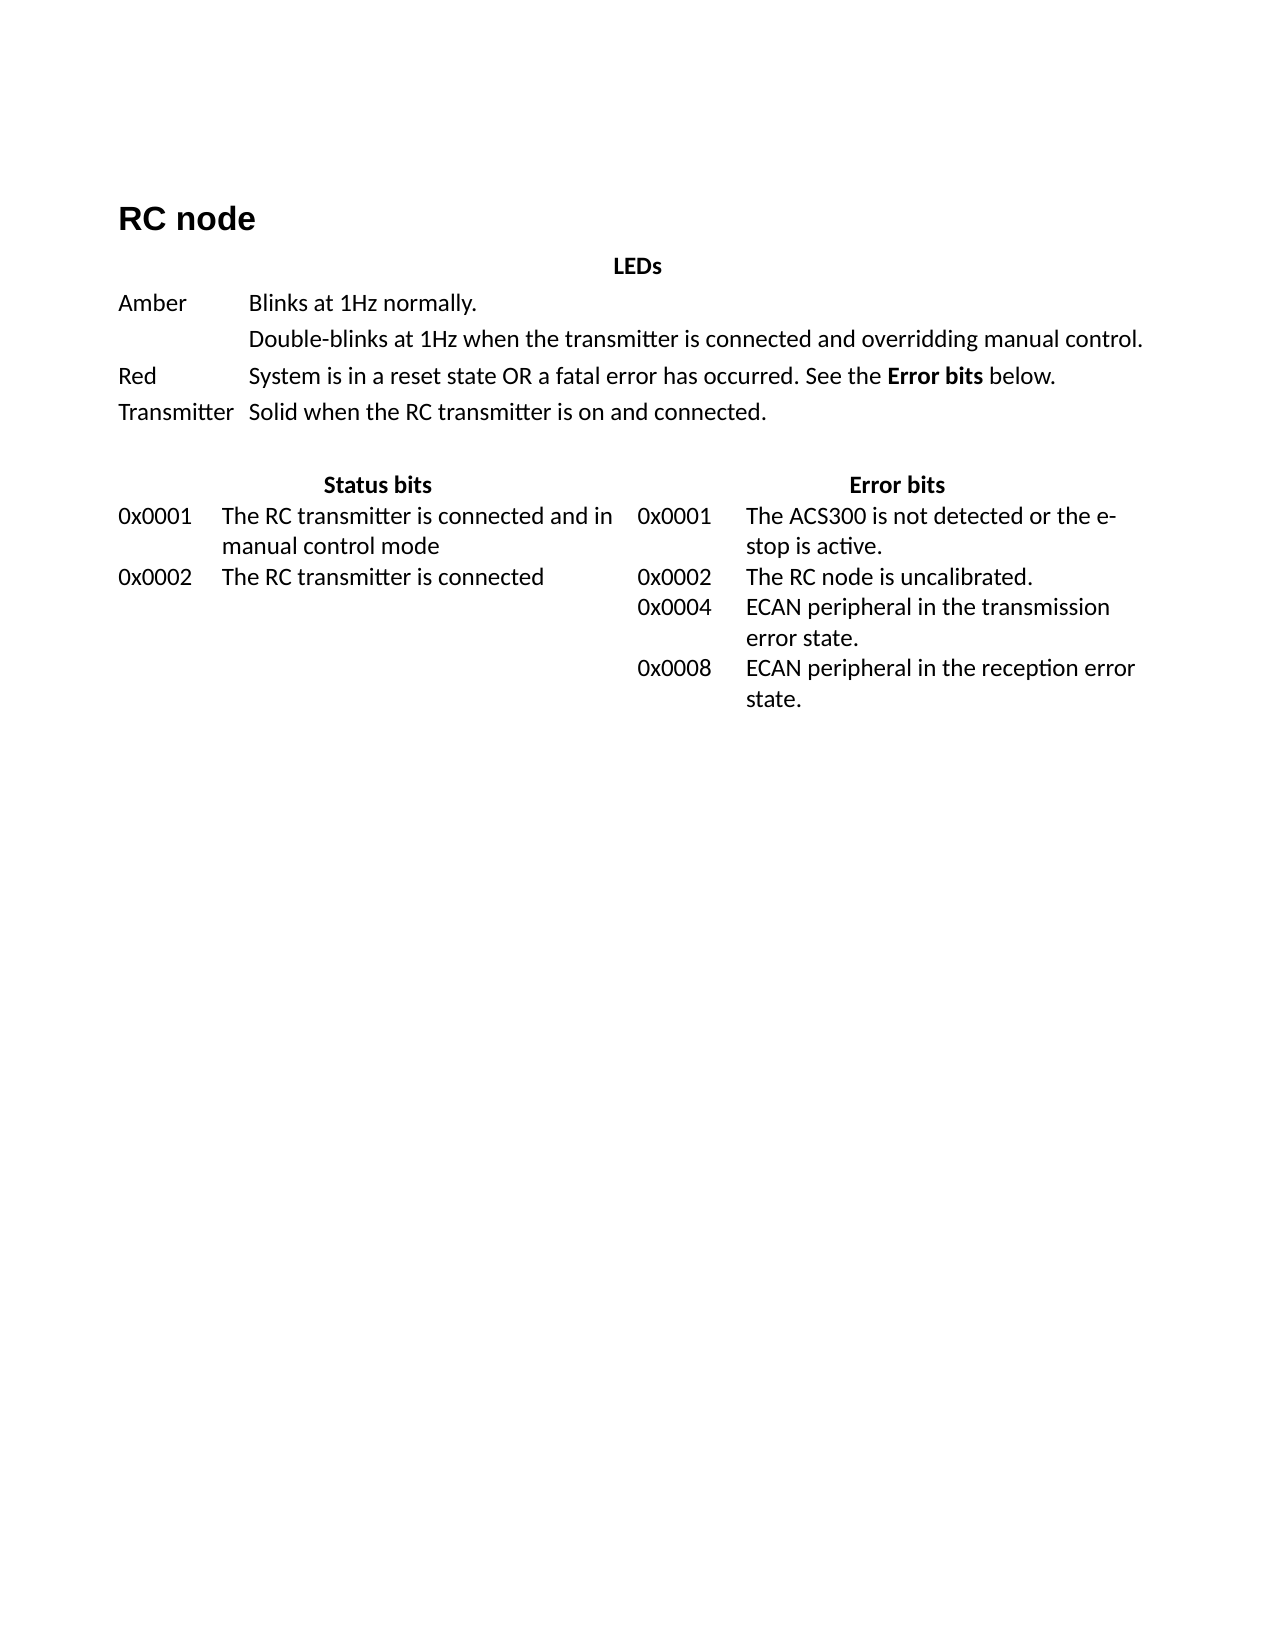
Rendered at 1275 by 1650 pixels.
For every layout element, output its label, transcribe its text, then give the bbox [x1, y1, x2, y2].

table_cell System is in a reset state OR a fatal error has occurred. See the Error bits below. [249, 360, 1157, 396]
table_cell 0x0001 [638, 500, 746, 561]
table_header LEDs [118, 250, 1157, 287]
table_cell The RC transmitter is connected and in manual control mode [222, 500, 637, 561]
table_cell [118, 653, 222, 714]
table_header Status bits [118, 470, 637, 500]
subtitle RC node [118, 199, 1157, 238]
table_cell ECAN peripheral in the transmission error state. [746, 592, 1157, 653]
table_cell Transmitter [118, 396, 249, 433]
table_cell The RC transmitter is connected [222, 561, 637, 592]
table_cell 0x0002 [118, 561, 222, 592]
table_cell Red [118, 360, 249, 396]
table_cell [222, 653, 637, 714]
table_cell 0x0001 [118, 500, 222, 561]
table_cell The ACS300 is not detected or the e-stop is active. [746, 500, 1157, 561]
table_cell 0x0002 [638, 561, 746, 592]
table_cell ECAN peripheral in the reception error state. [746, 653, 1157, 714]
table_cell 0x0004 [638, 592, 746, 653]
table_cell Solid when the RC transmitter is on and connected. [249, 396, 1157, 433]
table_cell 0x0008 [638, 653, 746, 714]
table_cell The RC node is uncalibrated. [746, 561, 1157, 592]
table_cell Amber [118, 287, 249, 360]
table_cell [118, 592, 222, 653]
table_cell Blinks at 1Hz normally. Double-blinks at 1Hz when the transmitter is connected and overridding manual control. [249, 287, 1157, 360]
table_header Error bits [638, 470, 1157, 500]
table_cell [222, 592, 637, 653]
